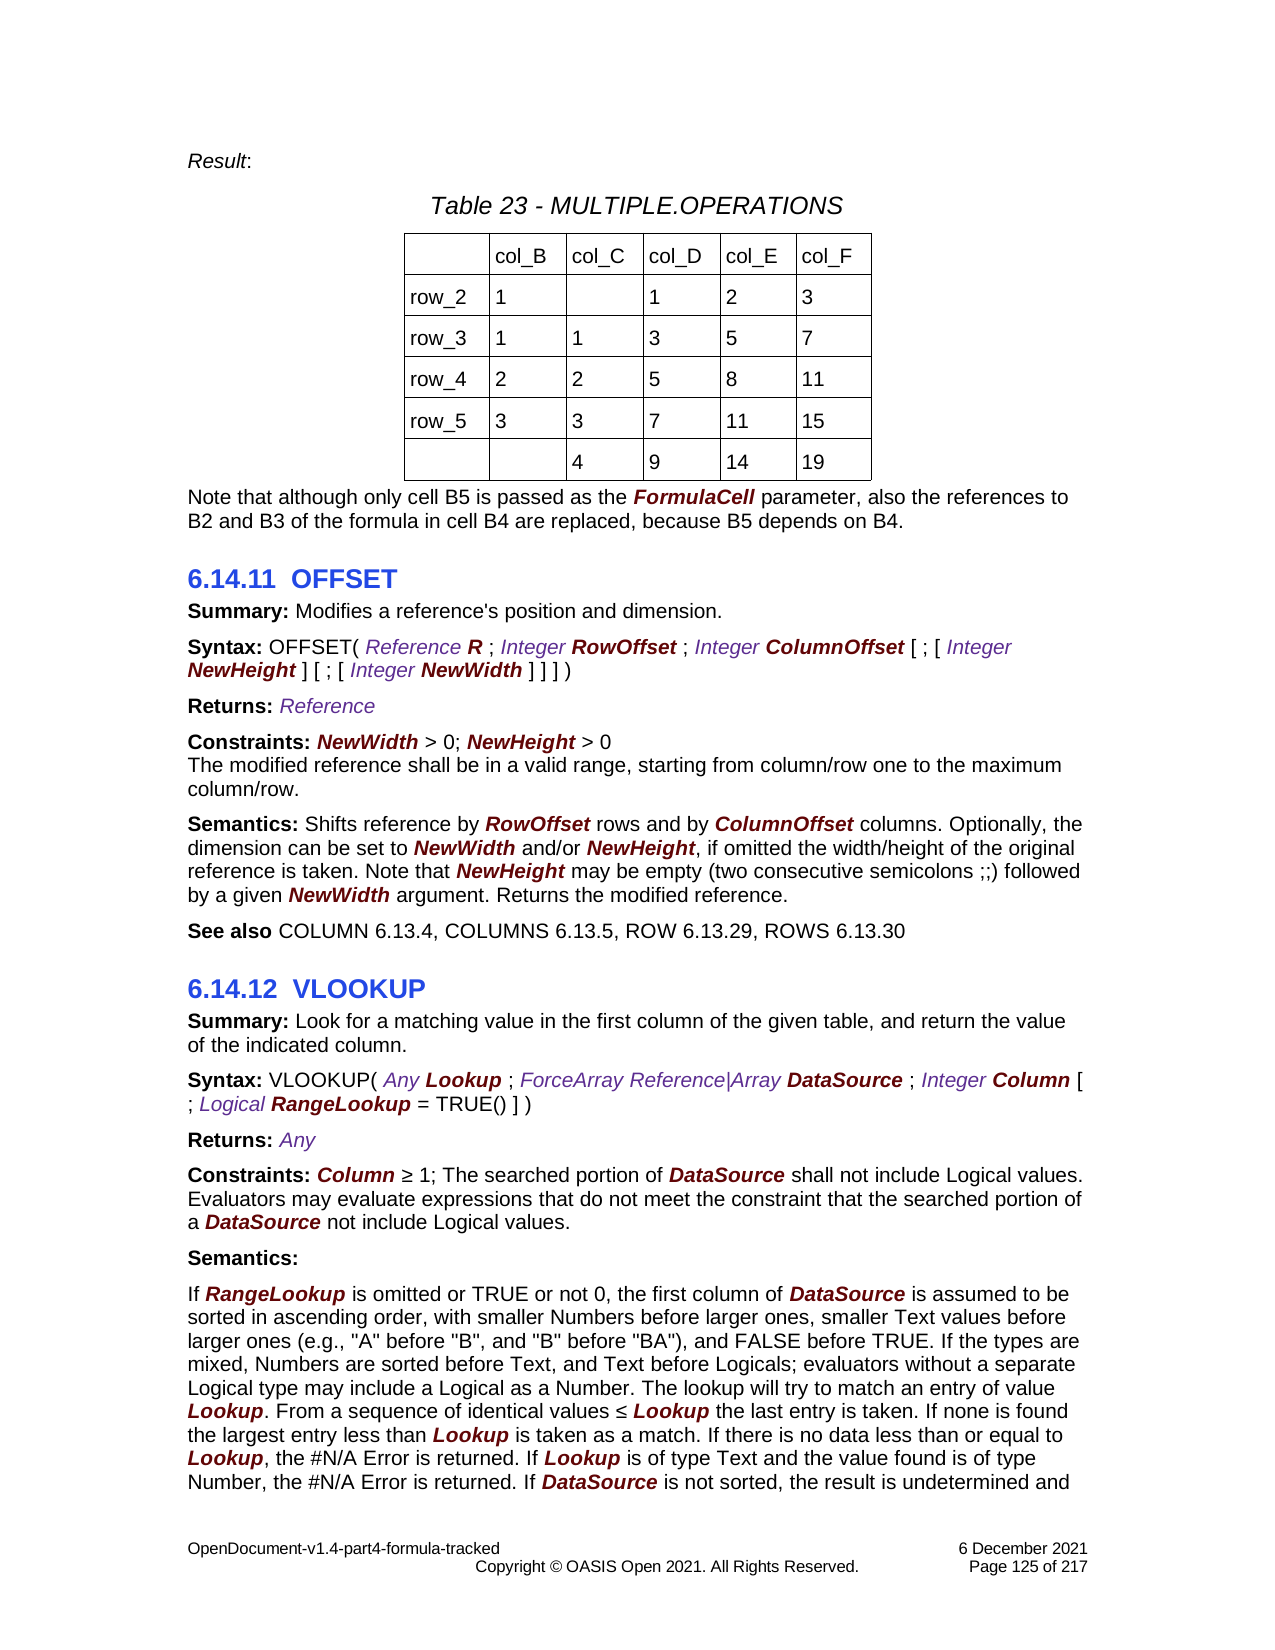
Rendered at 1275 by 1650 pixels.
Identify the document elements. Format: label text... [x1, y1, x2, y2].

table_cell 2 [567, 357, 643, 397]
table_cell 11 [721, 398, 796, 438]
table_cell 9 [644, 439, 720, 479]
table_cell 5 [721, 316, 796, 356]
table_header col_E [721, 234, 796, 274]
text Note that although only cell B5 is passed as the FormulaCell parameter, also the references to B2 and B3 of the formula in cell B4 are replaced, because B5 depends on B4. [187, 486, 1088, 533]
table_cell 19 [797, 439, 871, 479]
table_cell 1 [567, 316, 643, 356]
table_cell row_2 [405, 275, 489, 315]
table_cell 15 [797, 398, 871, 438]
table_cell 11 [797, 357, 871, 397]
table_cell 1 [644, 275, 720, 315]
table_cell 8 [721, 357, 796, 397]
table_header col_D [644, 234, 720, 274]
table_header col_C [567, 234, 643, 274]
subtitle VLOOKUP [187, 974, 1088, 1004]
text Returns: Any [187, 1128, 1088, 1152]
text Syntax: OFFSET( Reference R ; Integer RowOffset ; Integer ColumnOffset [ ; [ Integer NewHeight ] [ ; [ Integer NewWidth ] ] ] ) [187, 635, 1088, 682]
table_cell [567, 275, 643, 315]
text If RangeLookup is omitted or TRUE or not 0, the first column of DataSource is assumed to be sorted in ascending order, with smaller Numbers before larger ones, smaller Text values before larger ones (e.g., "A" before "B", and "B" before "BA"), and FALSE before TRUE. If the types are mixed, Numbers are sorted before Text, and Text before Logicals; evaluators without a separate Logical type may include a Logical as a Number. The lookup will try to match an entry of value Lookup. From a sequence of identical values ≤ Lookup the last entry is taken. If none is found the largest entry less than Lookup is taken as a match. If there is no data less than or equal to Lookup, the #N/A Error is returned. If Lookup is of type Text and the value found is of type Number, the #N/A Error is returned. If DataSource is not sorted, the result is undetermined and [187, 1282, 1088, 1494]
table_cell 7 [797, 316, 871, 356]
text Semantics: Shifts reference by RowOffset rows and by ColumnOffset columns. Optionally, the dimension can be set to NewWidth and/or NewHeight, if omitted the width/height of the original reference is taken. Note that NewHeight may be empty (two consecutive semicolons ;;) followed by a given NewWidth argument. Returns the modified reference. [187, 813, 1088, 907]
table_cell 7 [644, 398, 720, 438]
table_cell [405, 439, 489, 479]
text Syntax: VLOOKUP( Any Lookup ; ForceArray Reference|Array DataSource ; Integer Column [ ; Logical RangeLookup = TRUE() ] ) [187, 1069, 1088, 1116]
table_cell 14 [721, 439, 796, 479]
table_header col_F [797, 234, 871, 274]
table_cell 3 [644, 316, 720, 356]
table_cell [490, 439, 566, 479]
table_header col_B [490, 234, 566, 274]
table_cell 1 [490, 275, 566, 315]
subtitle OFFSET [187, 564, 1088, 594]
table_cell 3 [797, 275, 871, 315]
table_cell 1 [490, 316, 566, 356]
table_cell 2 [490, 357, 566, 397]
table_header [405, 234, 489, 274]
table_cell 3 [490, 398, 566, 438]
text Summary: Look for a matching value in the first column of the given table, and return the value of the indicated column. [187, 1010, 1088, 1057]
text Constraints: Column ≥ 1; The searched portion of DataSource shall not include Logical values. Evaluators may evaluate expressions that do not meet the constraint that the searched portion of a DataSource not include Logical values. [187, 1164, 1088, 1234]
table_cell 5 [644, 357, 720, 397]
text Returns: Reference [187, 694, 1088, 718]
text Table 23 - MULTIPLE.OPERATIONS [187, 192, 1088, 220]
text See also COLUMN 6.13.4, COLUMNS 6.13.5, ROW 6.13.29, ROWS 6.13.30 [187, 919, 1088, 943]
text Result: [187, 150, 1088, 173]
text Summary: Modifies a reference's position and dimension. [187, 600, 1088, 623]
text Constraints: NewWidth > 0; NewHeight > 0 The modified reference shall be in a valid range, starting from column/row one to the maximum column/row. [187, 730, 1088, 801]
table_cell 4 [567, 439, 643, 479]
table_cell 2 [721, 275, 796, 315]
table_cell row_5 [405, 398, 489, 438]
table_cell row_4 [405, 357, 489, 397]
table_cell 3 [567, 398, 643, 438]
table_cell row_3 [405, 316, 489, 356]
text Semantics: [187, 1246, 1088, 1270]
